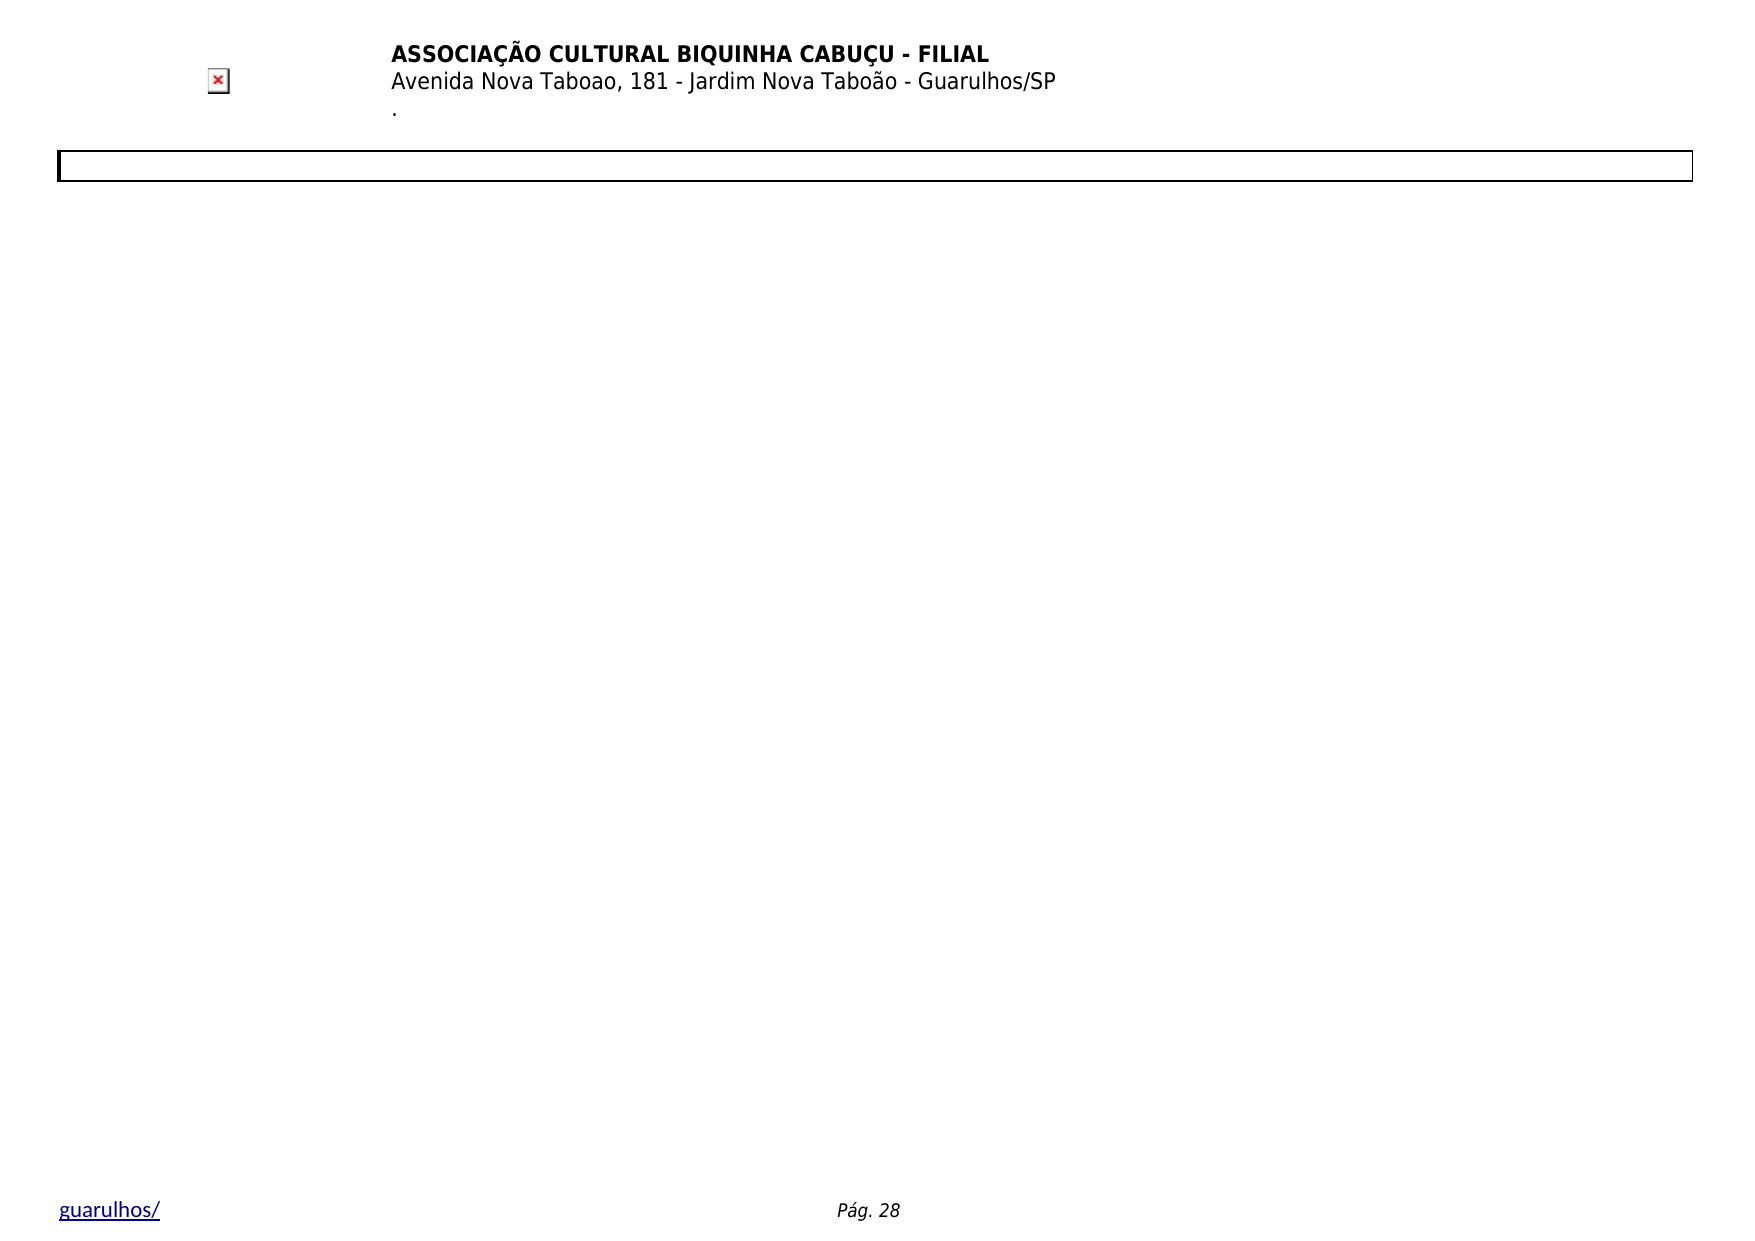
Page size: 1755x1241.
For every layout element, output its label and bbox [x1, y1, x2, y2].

table_cell [61, 152, 1692, 180]
